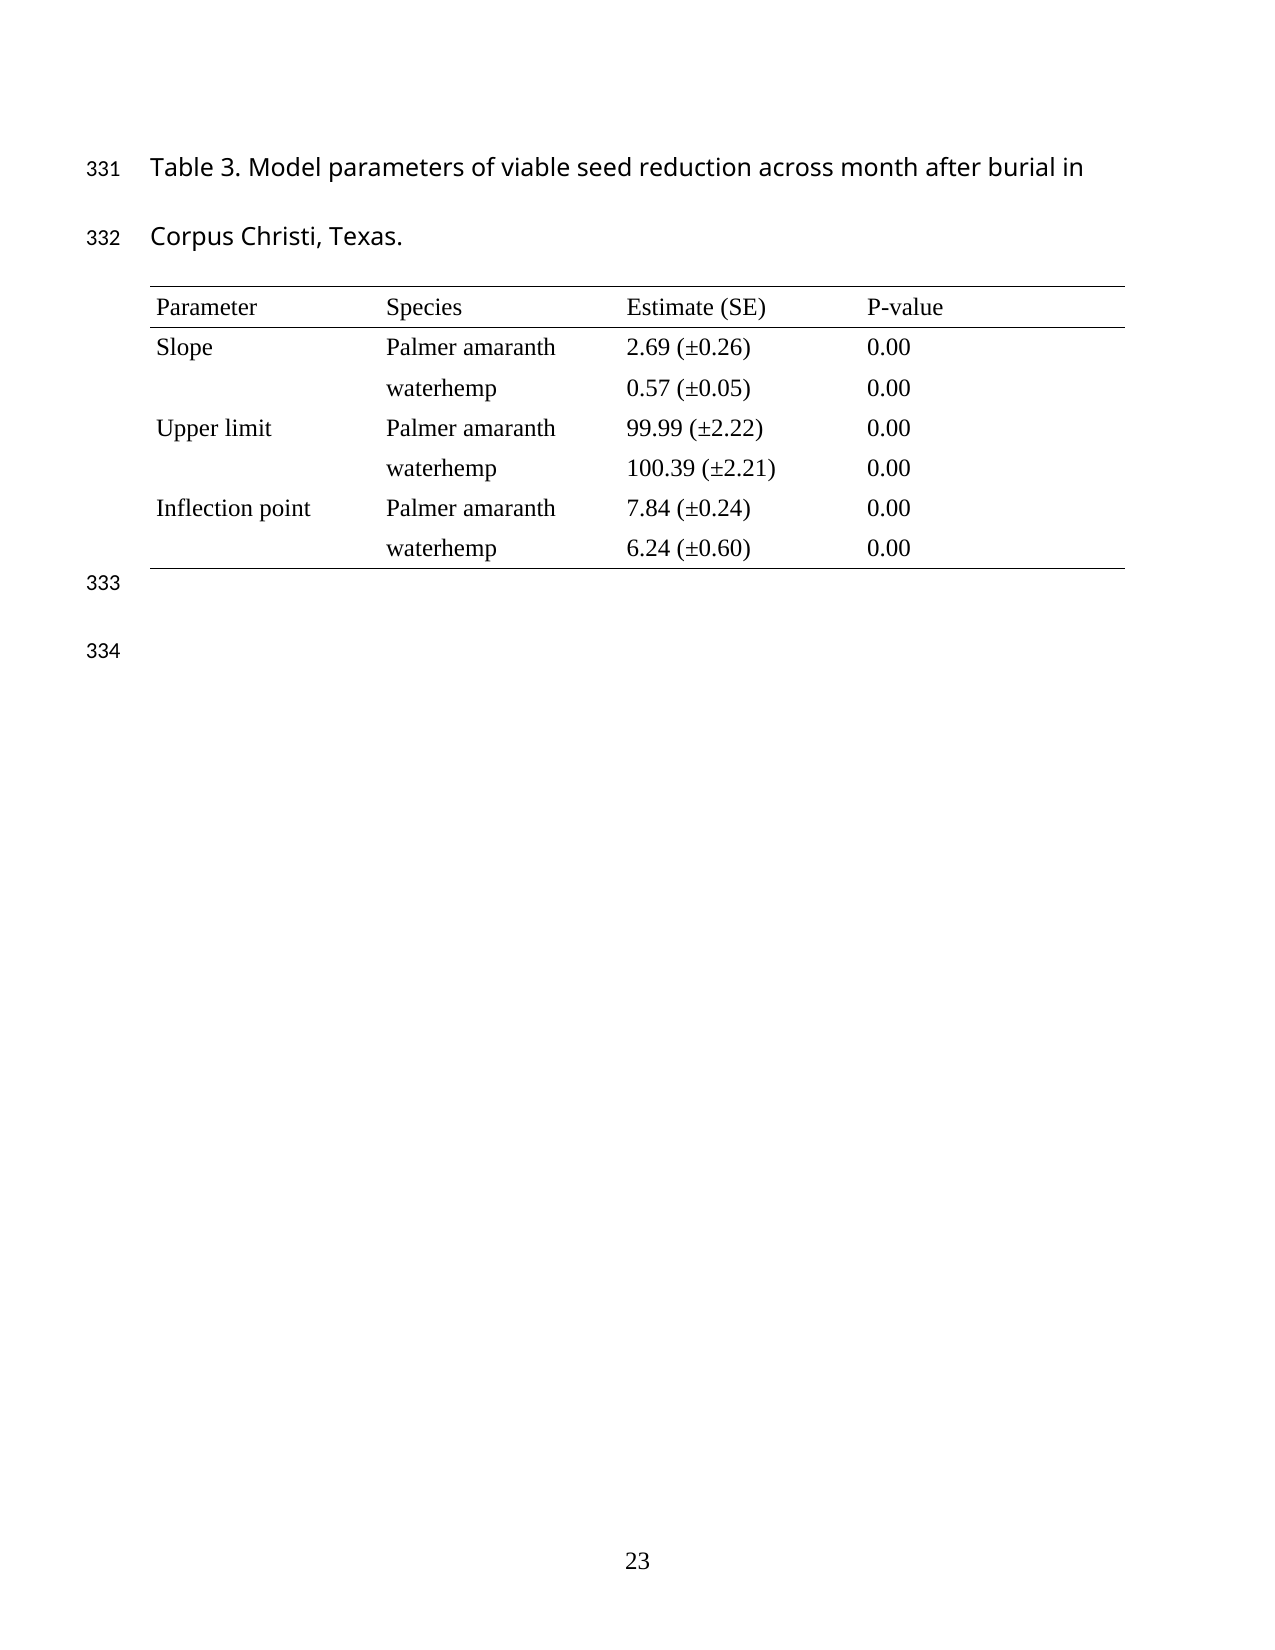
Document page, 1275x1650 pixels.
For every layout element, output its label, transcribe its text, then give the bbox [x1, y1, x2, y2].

table_cell waterhemp [380, 528, 621, 568]
table_cell 0.57 (±0.05) [621, 367, 861, 407]
table_cell Slope [150, 328, 380, 407]
table_header P-value [861, 287, 1125, 327]
text Table 3. Model parameters of viable seed reduction across month after burial in Corpus Christi, Texas. [150, 150, 1125, 252]
table_cell Palmer amaranth [380, 407, 621, 447]
table_cell Palmer amaranth [380, 488, 621, 528]
table_cell 99.99 (±2.22) [621, 407, 861, 447]
table_cell 2.69 (±0.26) [621, 328, 861, 367]
table_cell 7.84 (±0.24) [621, 488, 861, 528]
table_cell 0.00 [861, 407, 1125, 447]
table_cell 100.39 (±2.21) [621, 447, 861, 487]
table_cell 0.00 [861, 528, 1125, 568]
table_cell 0.00 [861, 447, 1125, 487]
table_cell Palmer amaranth [380, 328, 621, 367]
table_cell 0.00 [861, 367, 1125, 407]
table_cell 0.00 [861, 328, 1125, 367]
table_header Parameter [150, 287, 380, 327]
table_cell Inflection point [150, 488, 380, 568]
table_cell Upper limit [150, 407, 380, 487]
table_header Estimate (SE) [621, 287, 861, 327]
table_header Species [380, 287, 621, 327]
table_cell 0.00 [861, 488, 1125, 528]
table_cell 6.24 (±0.60) [621, 528, 861, 568]
table_cell waterhemp [380, 447, 621, 487]
table_cell waterhemp [380, 367, 621, 407]
